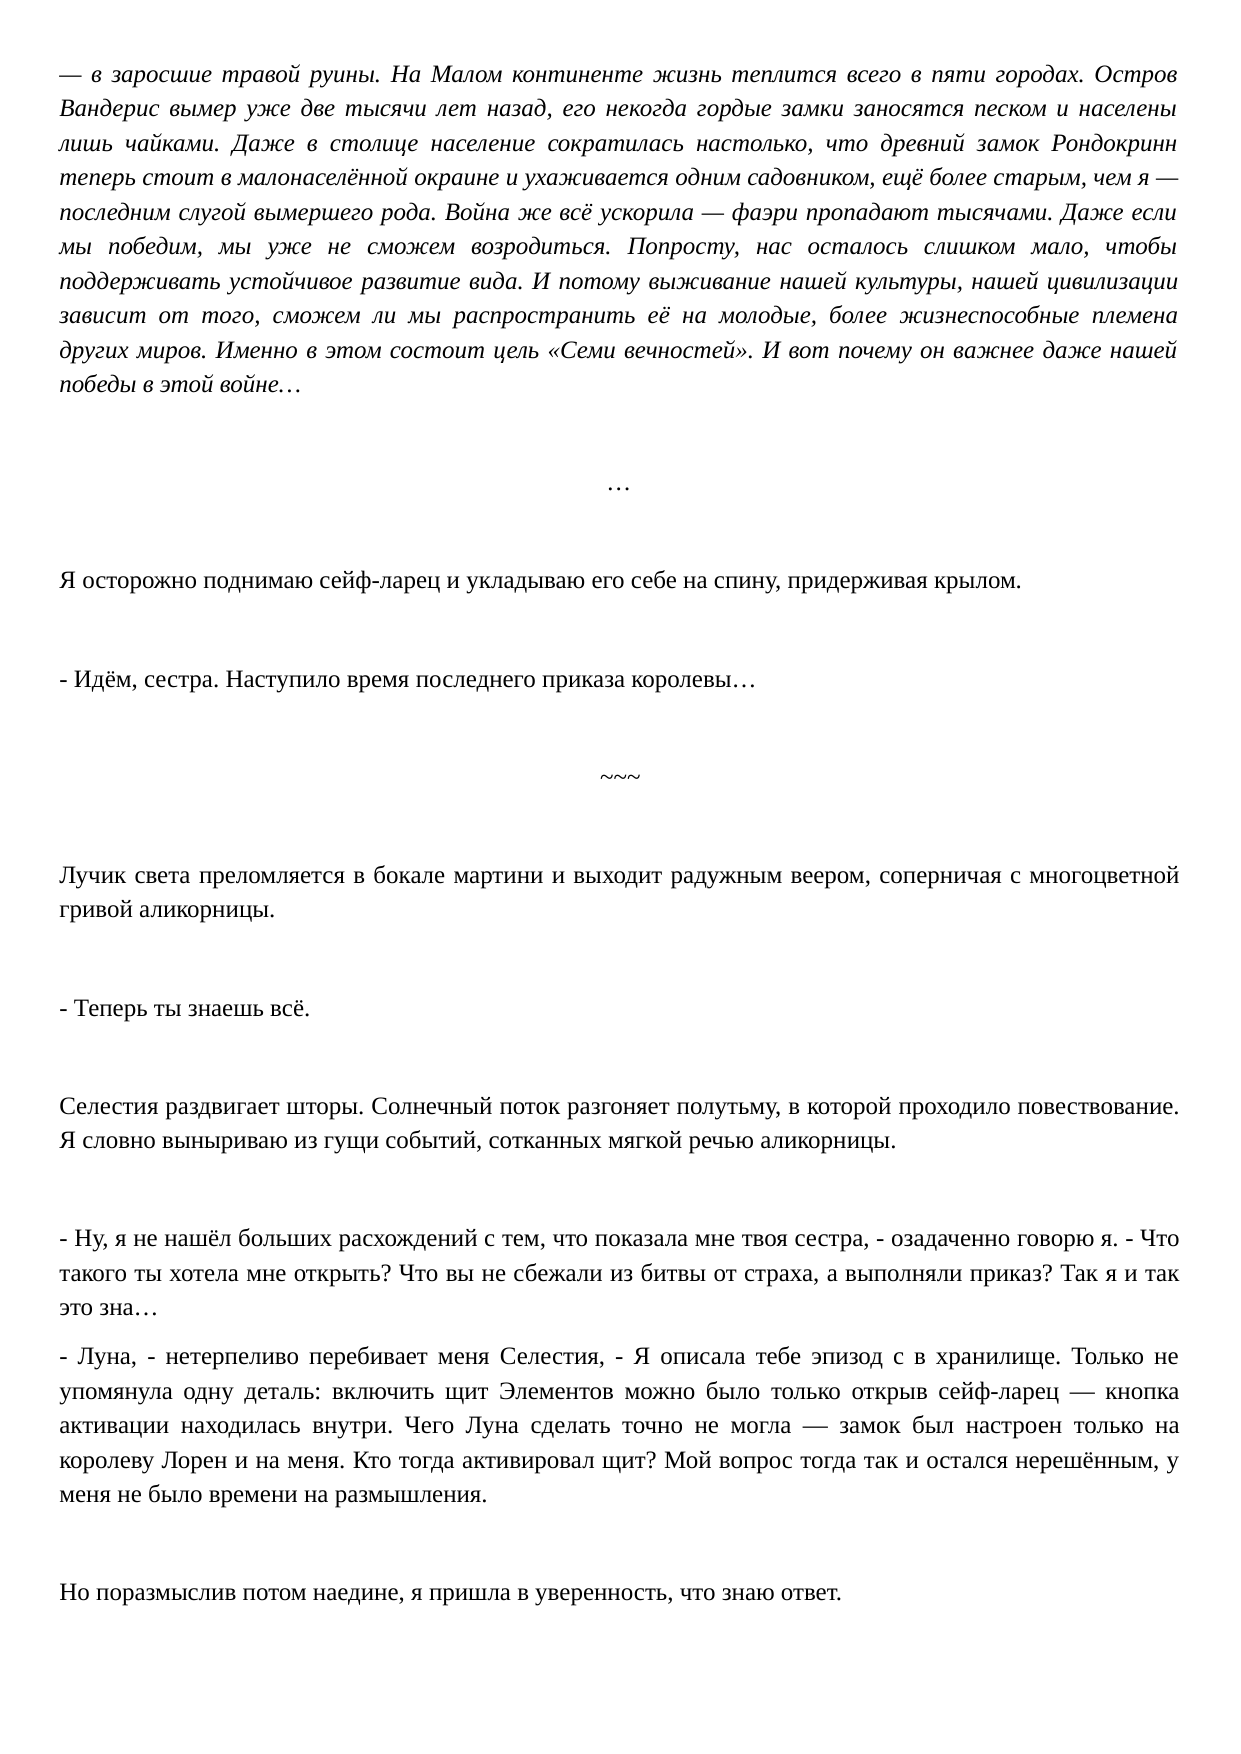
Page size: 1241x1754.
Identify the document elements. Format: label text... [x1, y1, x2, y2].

text - Луна, - нетерпеливо перебивает меня Селестия, - Я описала тебе эпизод с в хранилище. Только не упомянула одну деталь: включить щит Элементов можно было только открыв сейф-ларец — кнопка активации находилась внутри. Чего Луна сделать точно не могла — замок был настроен только на королеву Лорен и на меня. Кто тогда активировал щит? Мой вопрос тогда так и остался нерешённым, у меня не было времени на размышления. [59, 1341, 1181, 1508]
text - Теперь ты знаешь всё. [59, 993, 1181, 1021]
text - Ну, я не нашёл больших расхождений с тем, что показала мне твоя сестра, - озадаченно говорю я. - Что такого ты хотела мне открыть? Что вы не сбежали из битвы от страха, а выполняли приказ? Так я и так это зна… [59, 1223, 1181, 1321]
text Я осторожно поднимаю сейф-ларец и укладываю его себе на спину, придерживая крылом. [59, 566, 1181, 594]
text Но поразмыслив потом наедине, я пришла в уверенность, что знаю ответ. [59, 1577, 1181, 1606]
text Лучик света преломляется в бокале мартини и выходит радужным веером, соперничая с многоцветной гривой аликорницы. [59, 860, 1181, 923]
text Селестия раздвигает шторы. Солнечный поток разгоняет полутьму, в которой проходило повествование. Я словно выныриваю из гущи событий, сотканных мягкой речью аликорницы. [59, 1091, 1181, 1154]
text … [59, 467, 1181, 496]
text — в заросшие травой руины. На Малом континенте жизнь теплится всего в пяти городах. Остров Вандерис вымер уже две тысячи лет назад, его некогда гордые замки заносятся песком и населены лишь чайками. Даже в столице население сократилась настолько, что древний замок Рондокринн теперь стоит в малонаселённой окраине и ухаживается одним садовником, ещё более старым, чем я — последним слугой вымершего рода. Война же всё ускорила — фаэри пропадают тысячами. Даже если мы победим, мы уже не сможем возродиться. Попросту, нас осталось слишком мало, чтобы поддерживать устойчивое развитие вида. И потому выживание нашей культуры, нашей цивилизации зависит от того, сможем ли мы распространить её на молодые, более жизнеспособные племена других миров. Именно в этом состоит цель «Семи вечностей». И вот почему он важнее даже нашей победы в этой войне… [59, 59, 1181, 398]
text ~~~ [59, 762, 1181, 791]
text - Идём, сестра. Наступило время последнего приказа королевы… [59, 664, 1181, 692]
